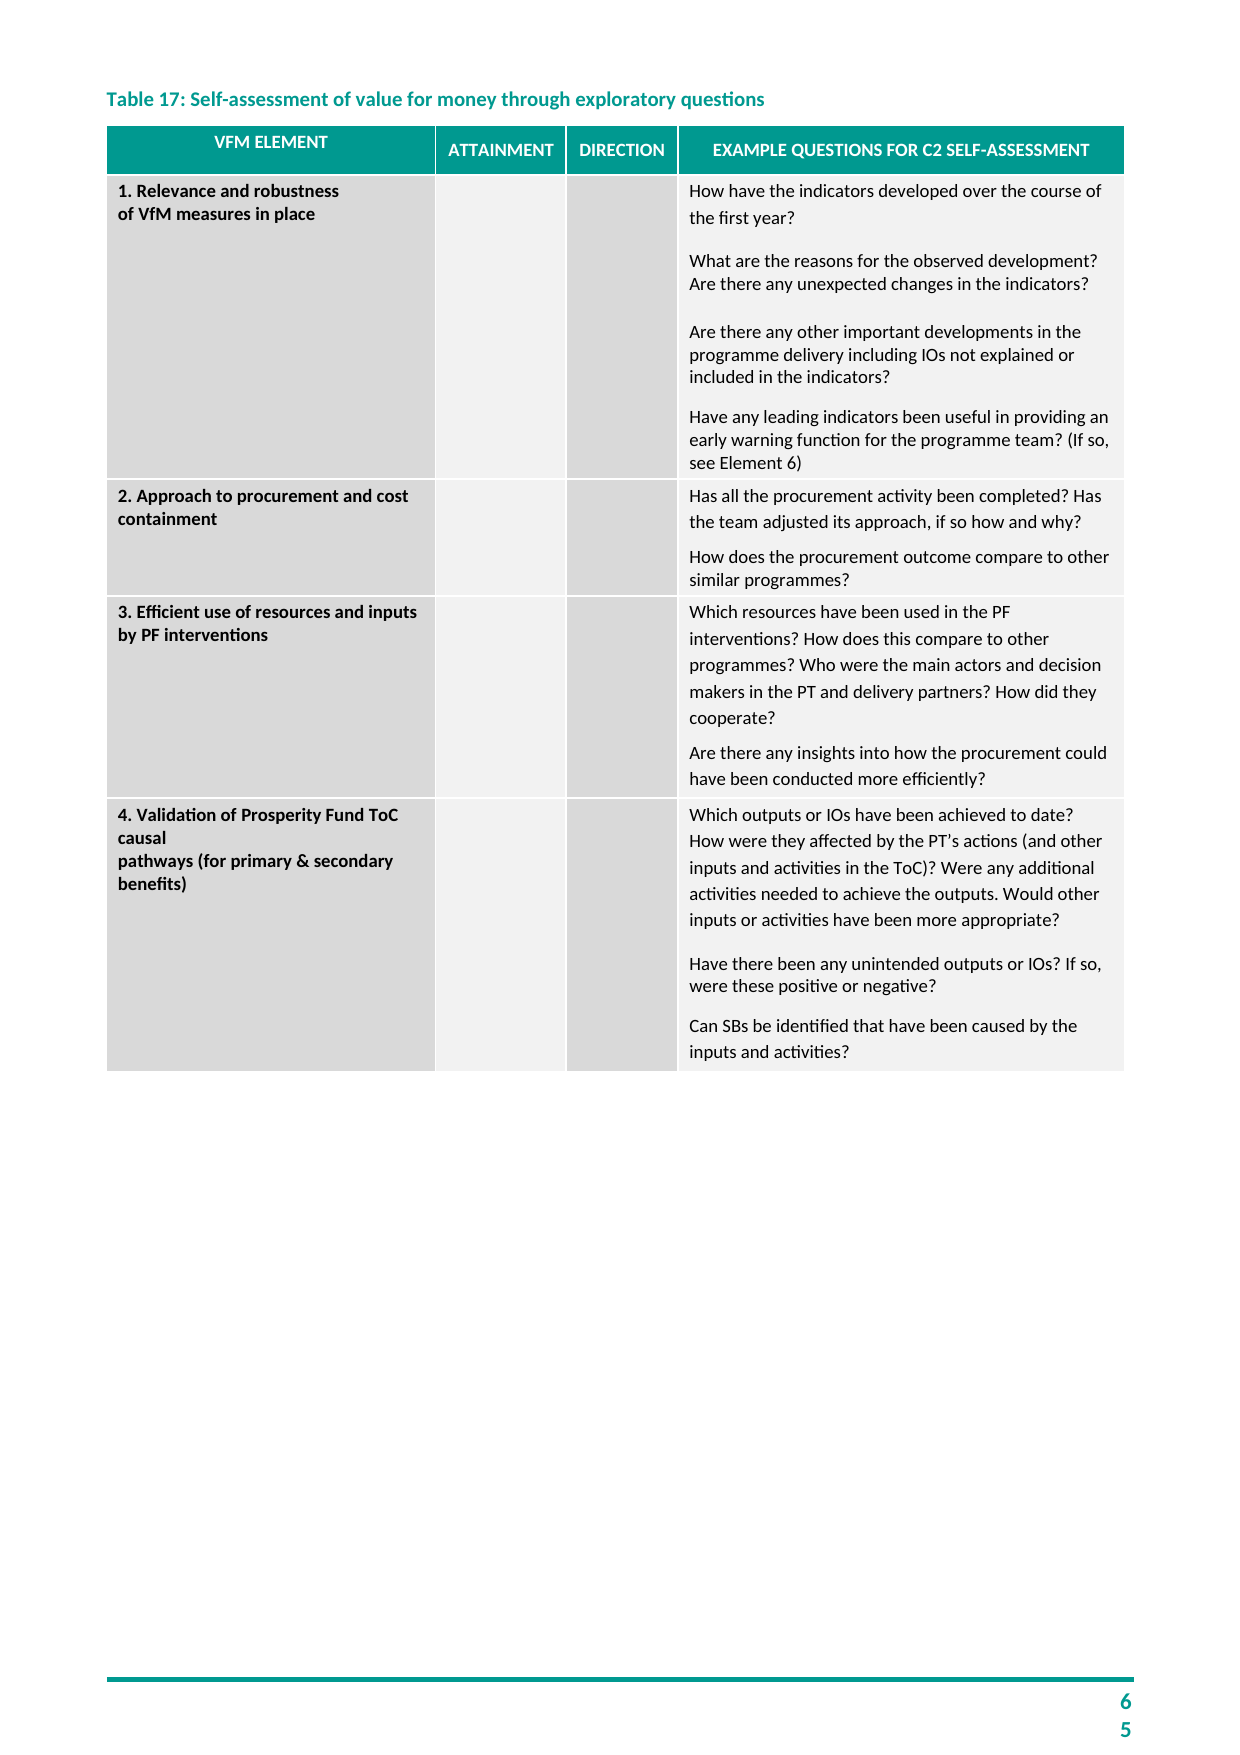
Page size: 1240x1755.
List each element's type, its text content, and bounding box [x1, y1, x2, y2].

table_cell [567, 480, 677, 595]
table_header ATTAINMENT [436, 126, 565, 174]
table_cell [436, 799, 565, 1071]
table_cell Has all the procurement activity been completed? Has the team adjusted its approach, if so how and why? How does the procurement outcome compare to other similar programmes? [679, 480, 1124, 595]
table_cell 3. Efficient use of resources and inputs by PF interventions [107, 597, 435, 797]
table_cell Which outputs or IOs have been achieved to date? How were they affected by the PT’s actions (and other inputs and activities in the ToC)? Were any additional activities needed to achieve the outputs. Would other inputs or activities have been more appropriate? Have there been any unintended outputs or IOs? If so, were these positive or negative? Can SBs be identified that have been caused by the inputs and activities? [679, 799, 1124, 1071]
table_cell [436, 480, 565, 595]
table_cell [436, 597, 565, 797]
table_header DIRECTION [567, 126, 677, 174]
table_cell [567, 176, 677, 478]
text Table 17: Self-assessment of value for money through exploratory questions [106, 87, 1133, 112]
table_header VFM ELEMENT [107, 126, 435, 174]
table_cell Which resources have been used in the PF interventions? How does this compare to other programmes? Who were the main actors and decision makers in the PT and delivery partners? How did they cooperate? Are there any insights into how the procurement could have been conducted more efficiently? [679, 597, 1124, 797]
table_cell 1. Relevance and robustness of VfM measures in place [107, 176, 435, 478]
table_cell 2. Approach to procurement and cost containment [107, 480, 435, 595]
table_cell How have the indicators developed over the course of the first year? What are the reasons for the observed development? Are there any unexpected changes in the indicators? Are there any other important developments in the programme delivery including IOs not explained or included in the indicators? Have any leading indicators been useful in providing an early warning function for the programme team? (If so, see Element 6) [679, 176, 1124, 478]
table_cell [567, 799, 677, 1071]
table_cell [567, 597, 677, 797]
table_header EXAMPLE QUESTIONS FOR C2 SELF-ASSESSMENT [679, 126, 1124, 174]
table_cell [436, 176, 565, 478]
table_cell 4. Validation of Prosperity Fund ToC causal pathways (for primary & secondary benefits) [107, 799, 435, 1071]
